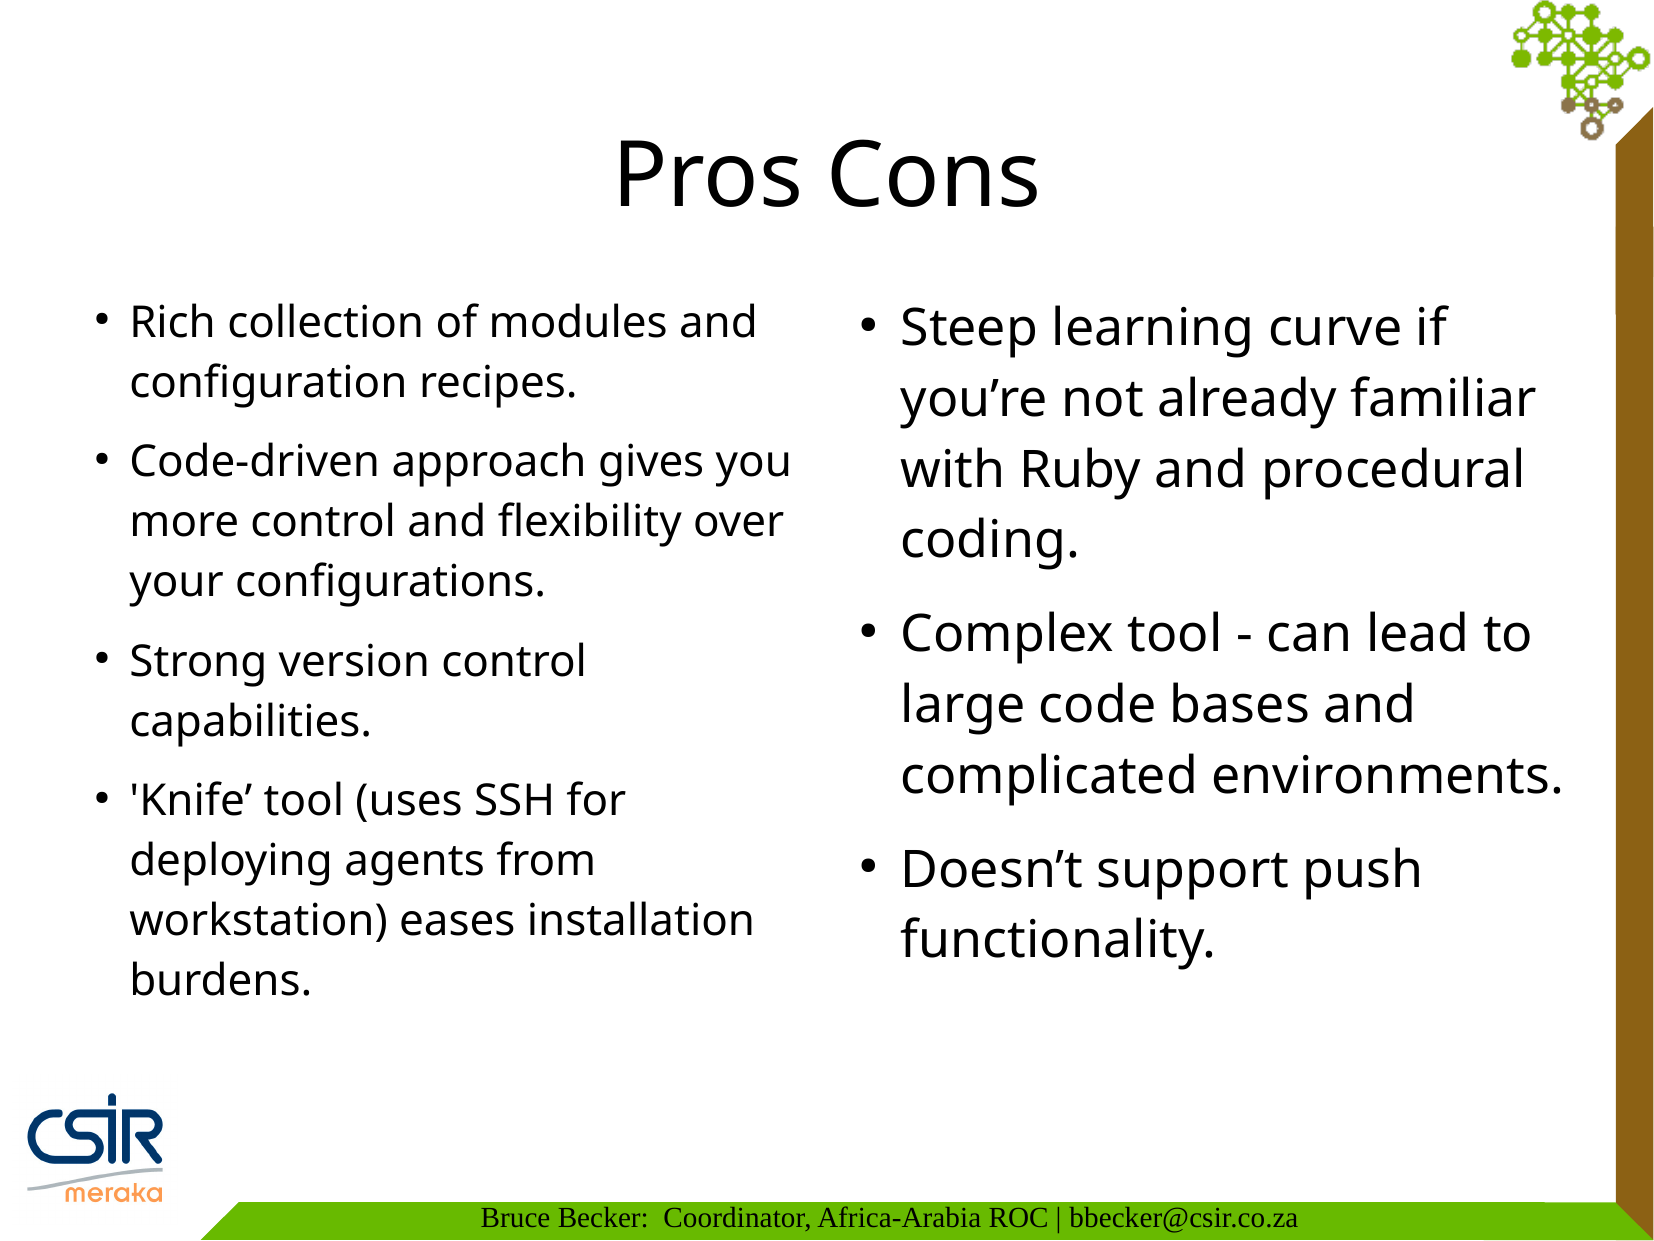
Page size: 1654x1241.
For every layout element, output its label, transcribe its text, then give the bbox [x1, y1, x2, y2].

picture [12, 1074, 178, 1225]
picture [1503, 0, 1654, 144]
title Pros Cons [82, 67, 1571, 275]
list Rich collection of modules and configuration recipes. Code-driven approach gives you more control and flexibility over your configurations. Strong version control capabilities. 'Knife’ tool (uses SSH for deploying agents from workstation) eases installation burdens. [82, 290, 809, 1010]
list Steep learning curve if you’re not already familiar with Ruby and procedural coding. Complex tool - can lead to large code bases and complicated environments. Doesn’t support push functionality. [845, 290, 1572, 1010]
